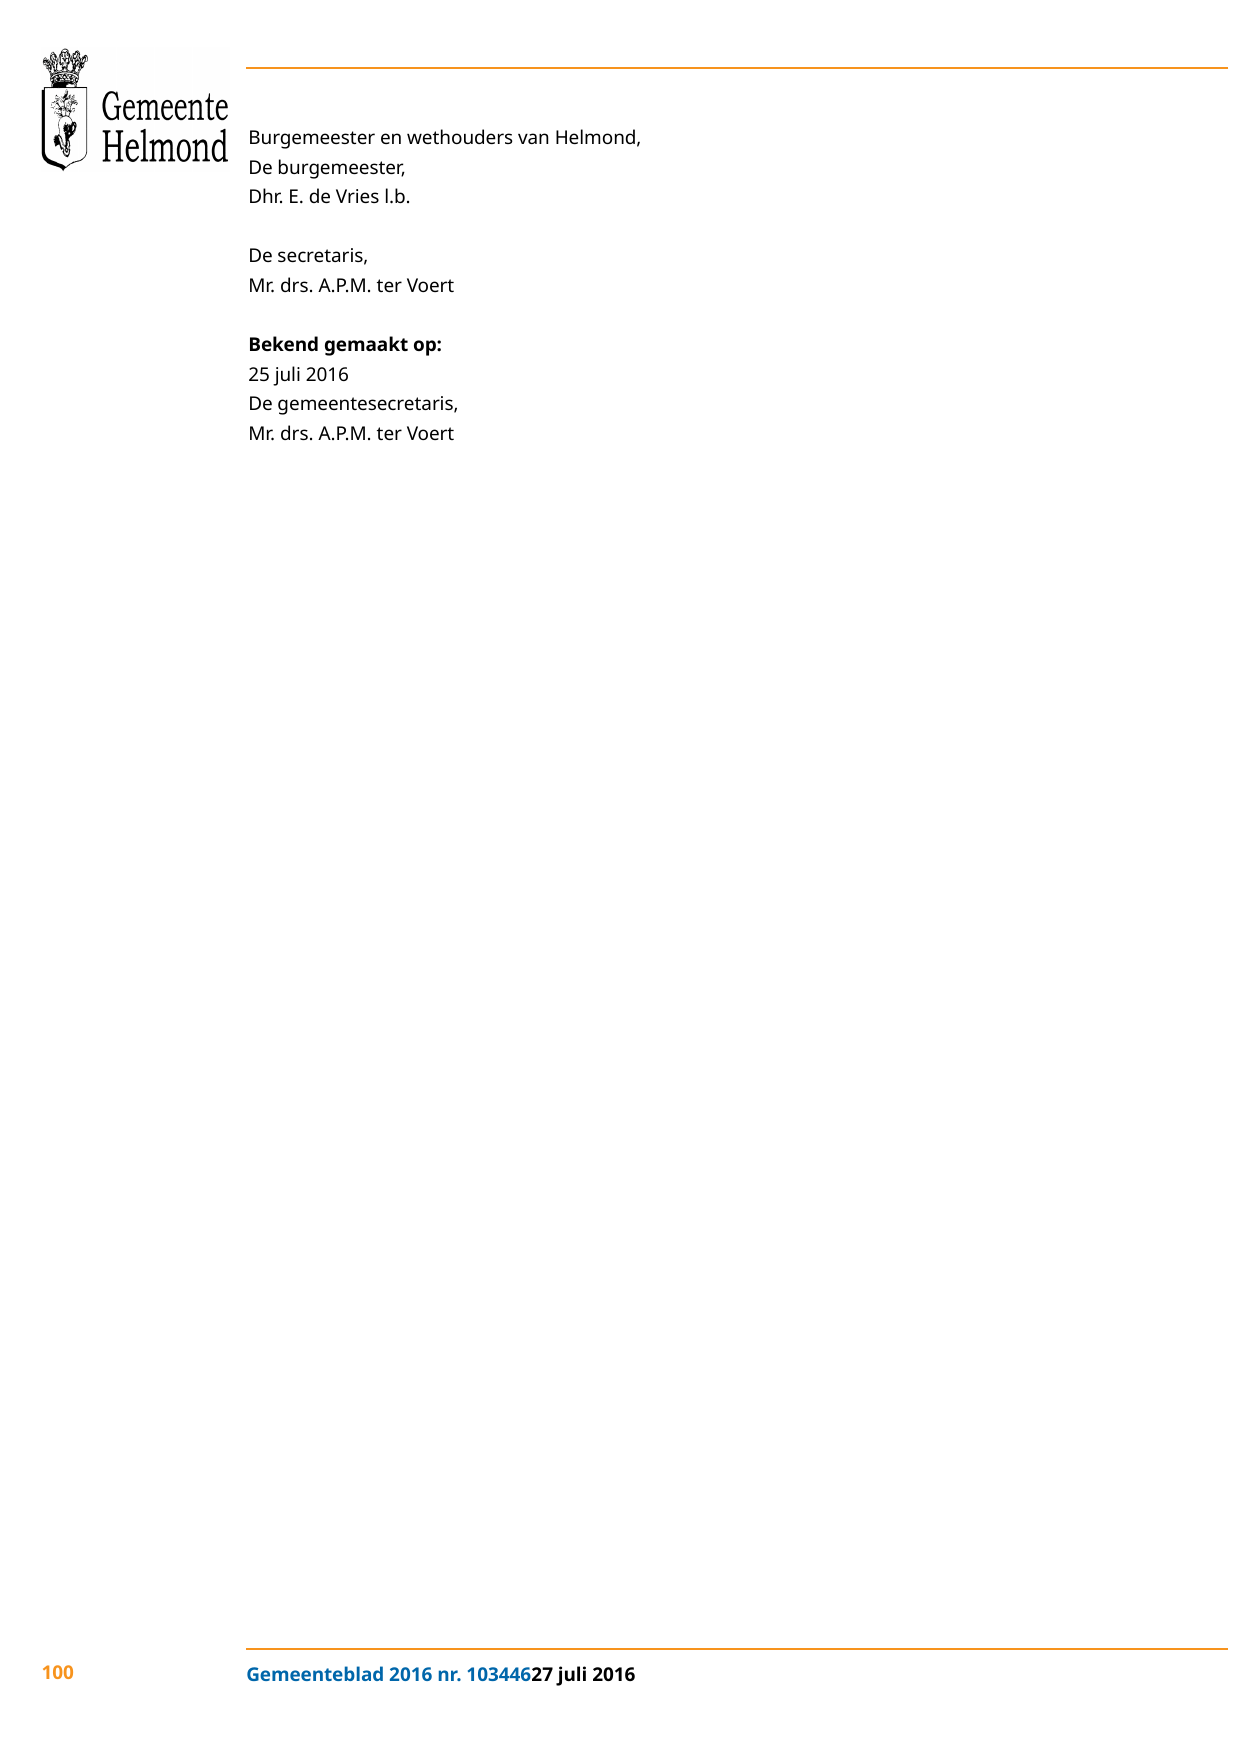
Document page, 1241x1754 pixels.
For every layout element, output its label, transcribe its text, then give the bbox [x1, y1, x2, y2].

text De burgemeester, [248, 154, 1152, 180]
text Dhr. E. de Vries l.b. [248, 183, 1152, 209]
text Mr. drs. A.P.M. ter Voert [248, 420, 1152, 446]
text Mr. drs. A.P.M. ter Voert [248, 272, 1152, 298]
text Bekend gemaakt op: [248, 331, 1152, 357]
text De secretaris, [248, 243, 1152, 268]
text De gemeentesecretaris, [248, 391, 1152, 416]
text Burgemeester en wethouders van Helmond, [248, 124, 1152, 150]
text 25 juli 2016 [248, 361, 1152, 387]
picture [41, 47, 231, 172]
